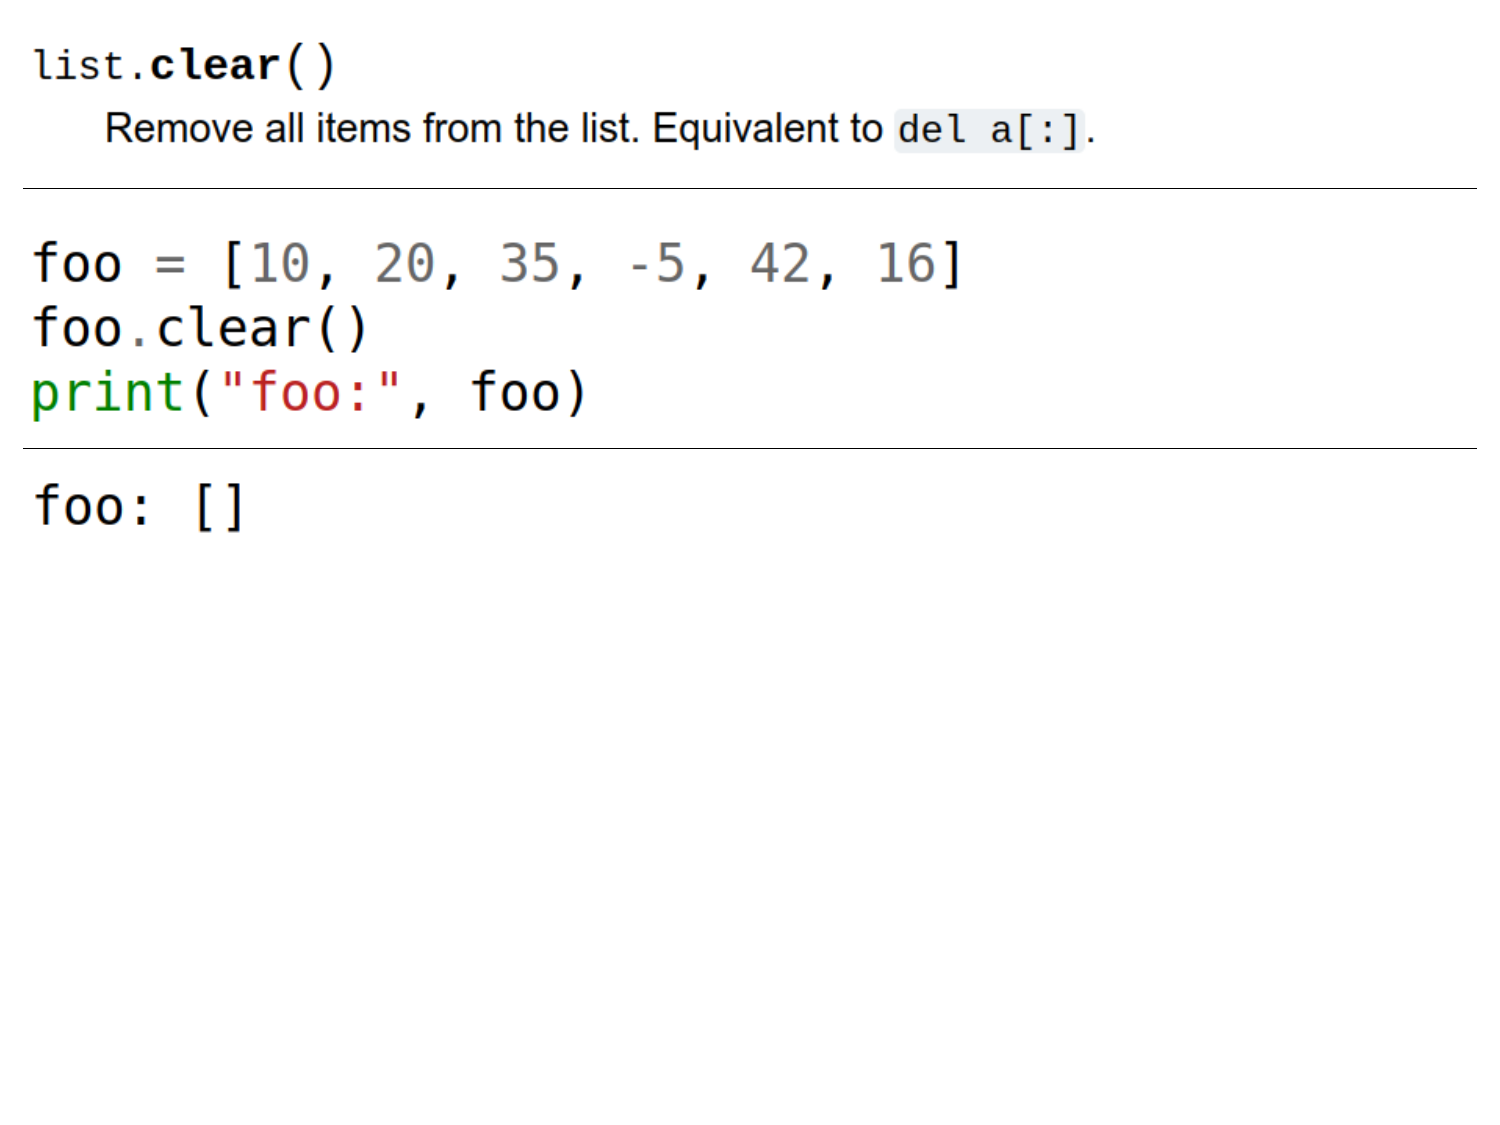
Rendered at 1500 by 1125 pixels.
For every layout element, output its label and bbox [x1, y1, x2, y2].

picture [23, 32, 1112, 166]
picture [23, 471, 257, 544]
picture [23, 224, 976, 436]
